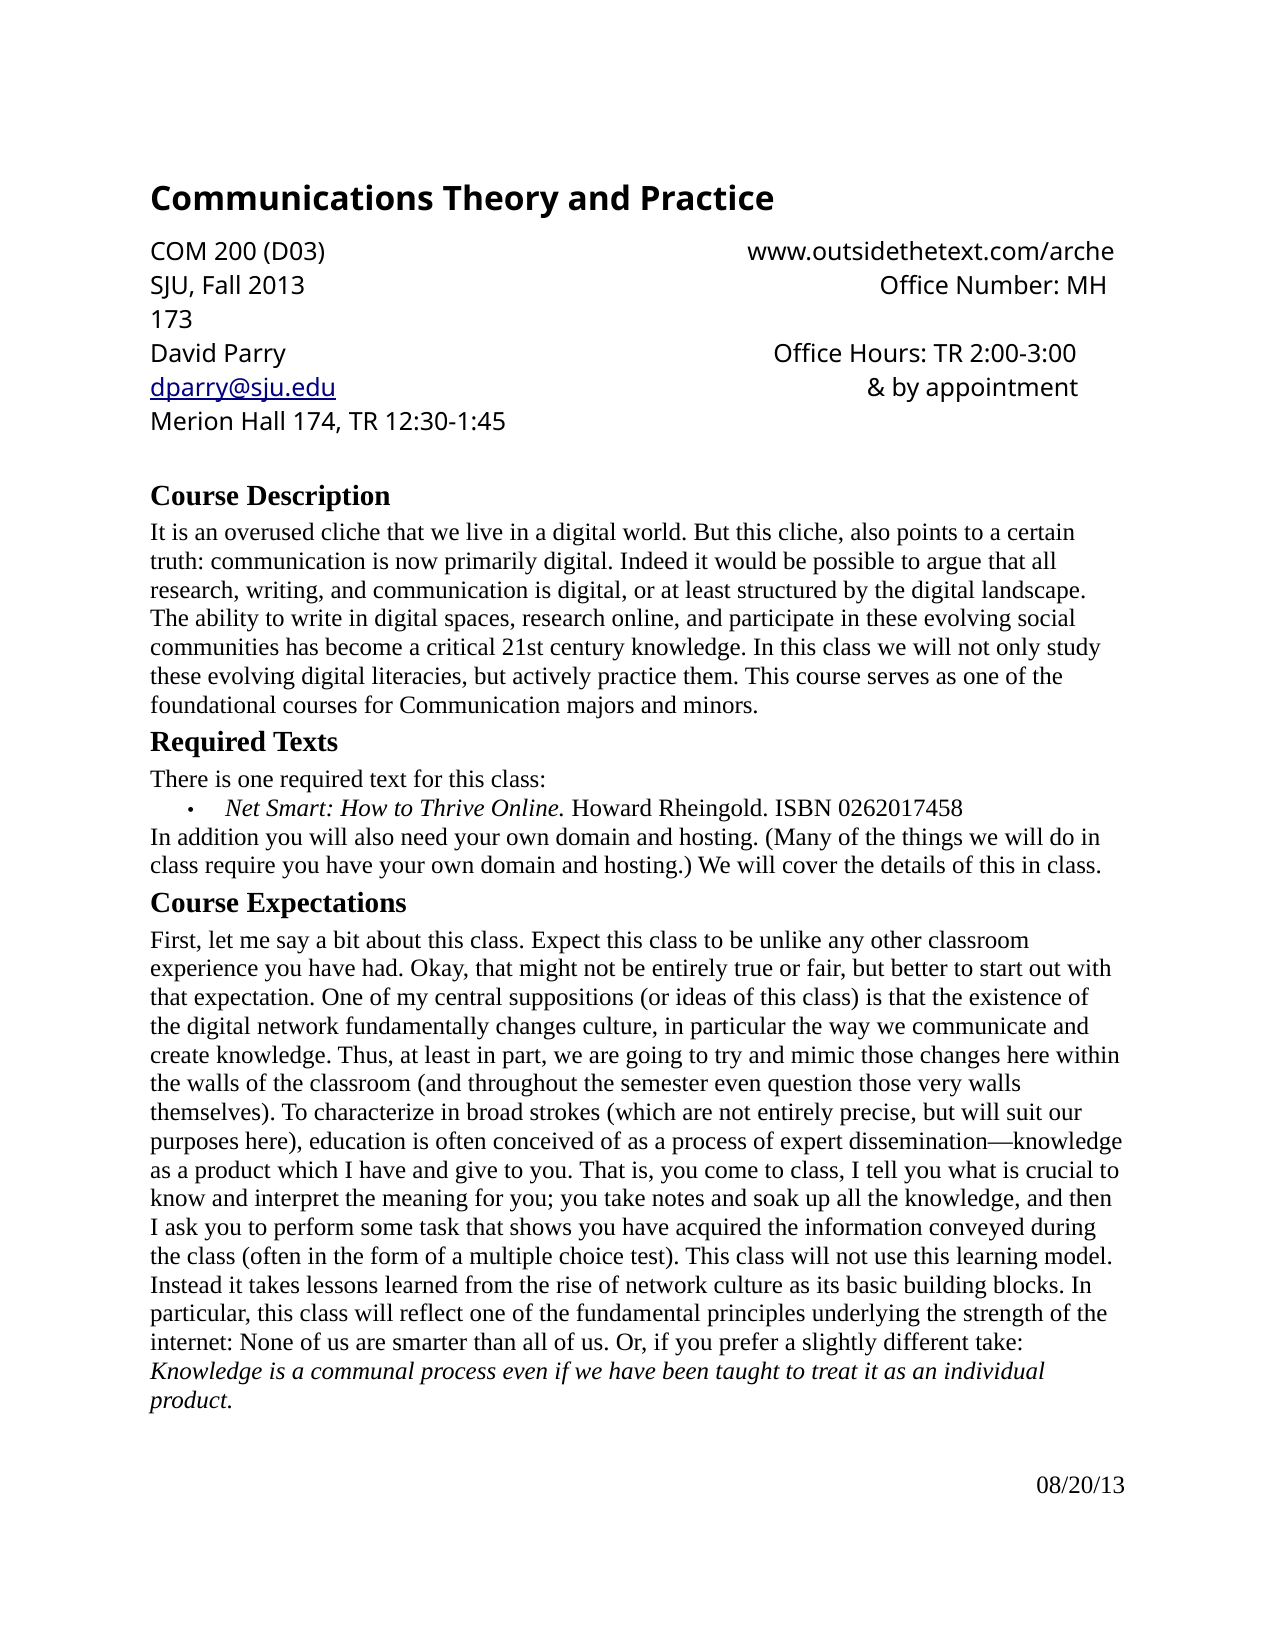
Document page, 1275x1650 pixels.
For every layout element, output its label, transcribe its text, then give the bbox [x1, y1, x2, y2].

subtitle Required Texts [150, 724, 1125, 758]
text COM 200 (D03) www.outsidethetext.com/arche [150, 233, 1125, 267]
text David Parry Office Hours: TR 2:00-3:00 [150, 335, 1125, 369]
subtitle Course Description [150, 478, 1125, 511]
text There is one required text for this class: [150, 764, 1125, 793]
subtitle Course Expectations [150, 885, 1125, 919]
text SJU, Fall 2013 Office Number: MH 173 [150, 267, 1125, 335]
subtitle Communications Theory and Practice [150, 175, 1125, 221]
text It is an overused cliche that we live in a digital world. But this cliche, also points to a certain truth: communication is now primarily digital. Indeed it would be possible to argue that all research, writing, and communication is digital, or at least structured by the digital landscape. The ability to write in digital spaces, research online, and participate in these evolving social communities has become a critical 21st century knowledge. In this class we will not only study these evolving digital literacies, but actively practice them. This course serves as one of the foundational courses for Communication majors and minors. [150, 517, 1125, 718]
text In addition you will also need your own domain and hosting. (Many of the things we will do in class require you have your own domain and hosting.) We will cover the details of this in class. [150, 822, 1125, 879]
text dparry@sju.edu & by appointment [150, 369, 1125, 403]
text Merion Hall 174, TR 12:30-1:45 [150, 403, 1125, 438]
text First, let me say a bit about this class. Expect this class to be unlike any other classroom experience you have had. Okay, that might not be entirely true or fair, but better to start out with that expectation. One of my central suppositions (or ideas of this class) is that the existence of the digital network fundamentally changes culture, in particular the way we communicate and create knowledge. Thus, at least in part, we are going to try and mimic those changes here within the walls of the classroom (and throughout the semester even question those very walls themselves). To characterize in broad strokes (which are not entirely precise, but will suit our purposes here), education is often conceived of as a process of expert dissemination—knowledge as a product which I have and give to you. That is, you come to class, I tell you what is crucial to know and interpret the meaning for you; you take notes and soak up all the knowledge, and then I ask you to perform some task that shows you have acquired the information conveyed during the class (often in the form of a multiple choice test). This class will not use this learning model. Instead it takes lessons learned from the rise of network culture as its basic building blocks. In particular, this class will reflect one of the fundamental principles underlying the strength of the internet: None of us are smarter than all of us. Or, if you prefer a slightly different take: Knowledge is a communal process even if we have been taught to treat it as an individual product. [150, 925, 1125, 1413]
list Net Smart: How to Thrive Online. Howard Rheingold. ISBN 0262017458 [187, 793, 1125, 822]
